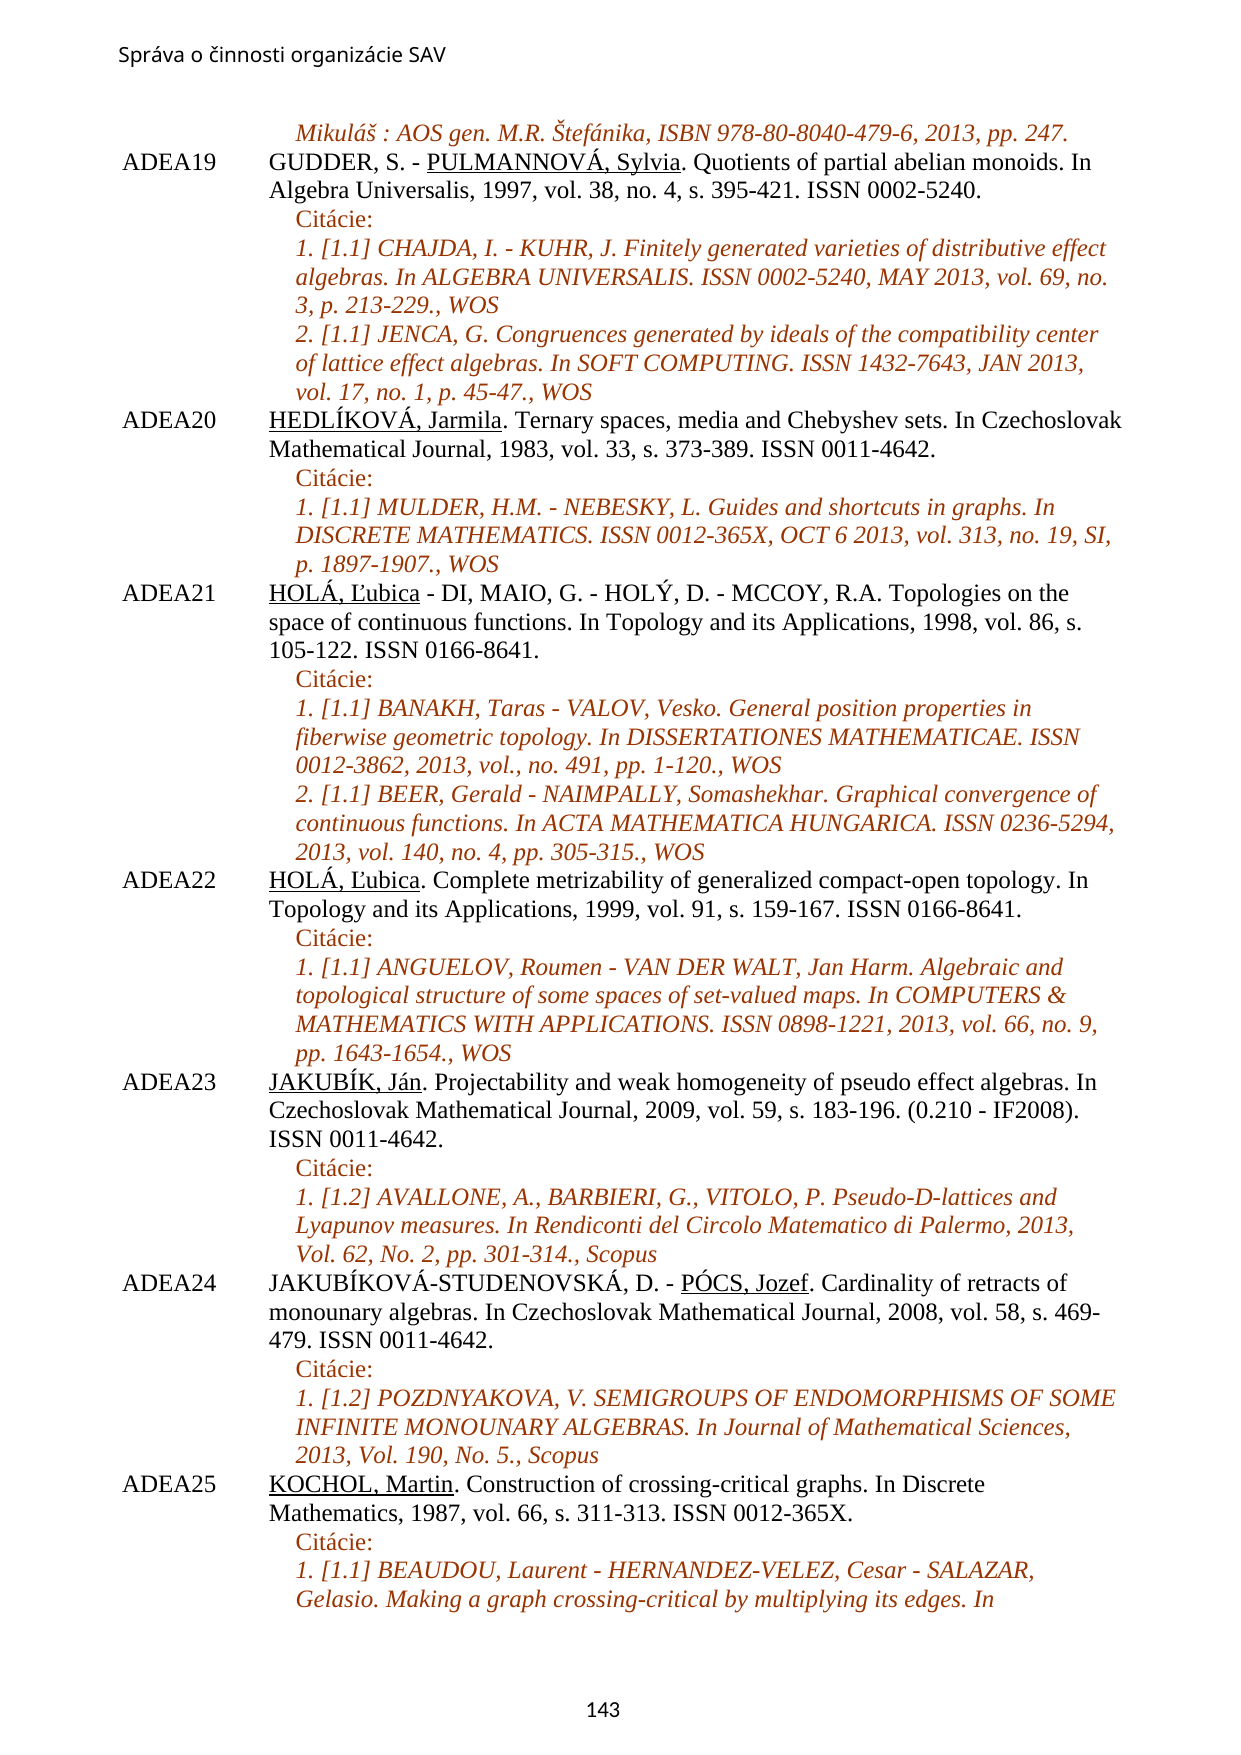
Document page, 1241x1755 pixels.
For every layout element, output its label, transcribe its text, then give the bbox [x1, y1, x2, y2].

text Mikuláš : AOS gen. M.R. Štefánika, ISBN 978-80-8040-479-6, 2013, pp. 247. [295, 118, 1122, 147]
table_header HEDLÍKOVÁ, Jarmila. Ternary spaces, media and Chebyshev sets. In Czechoslovak Mathematical Journal, 1983, vol. 33, s. 373-389. ISSN 0011-4642. [269, 406, 1122, 463]
text 2. [1.1] JENCA, G. Congruences generated by ideals of the compatibility center of lattice effect algebras. In SOFT COMPUTING. ISSN 1432-7643, JAN 2013, vol. 17, no. 1, p. 45-47., WOS [295, 319, 1122, 406]
table_header ADEA21 [122, 578, 269, 664]
text 1. [1.1] CHAJDA, I. - KUHR, J. Finitely generated varieties of distributive effect algebras. In ALGEBRA UNIVERSALIS. ISSN 0002-5240, MAY 2013, vol. 69, no. 3, p. 213-229., WOS [295, 233, 1122, 319]
table_header ADEA20 [122, 406, 269, 463]
text Citácie: [295, 664, 1122, 693]
text 1. [1.1] BANAKH, Taras - VALOV, Vesko. General position properties in fiberwise geometric topology. In DISSERTATIONES MATHEMATICAE. ISSN 0012-3862, 2013, vol., no. 491, pp. 1-120., WOS [295, 693, 1122, 779]
table_header ADEA25 [122, 1469, 269, 1527]
text 1. [1.2] POZDNYAKOVA, V. SEMIGROUPS OF ENDOMORPHISMS OF SOME INFINITE MONOUNARY ALGEBRAS. In Journal of Mathematical Sciences, 2013, Vol. 190, No. 5., Scopus [295, 1383, 1122, 1469]
text Citácie: [295, 204, 1122, 233]
text 1. [1.1] BEAUDOU, Laurent - HERNANDEZ-VELEZ, Cesar - SALAZAR, Gelasio. Making a graph crossing-critical by multiplying its edges. In [295, 1556, 1122, 1613]
table_header ADEA24 [122, 1268, 269, 1354]
table_header ADEA19 [122, 147, 269, 204]
table_header ADEA23 [122, 1067, 269, 1153]
text Citácie: [295, 463, 1122, 492]
table_header GUDDER, S. - PULMANNOVÁ, Sylvia. Quotients of partial abelian monoids. In Algebra Universalis, 1997, vol. 38, no. 4, s. 395-421. ISSN 0002-5240. [269, 147, 1122, 204]
table_header HOLÁ, Ľubica - DI, MAIO, G. - HOLÝ, D. - MCCOY, R.A. Topologies on the space of continuous functions. In Topology and its Applications, 1998, vol. 86, s. 105-122. ISSN 0166-8641. [269, 578, 1122, 664]
text Citácie: [295, 1354, 1122, 1383]
table_header KOCHOL, Martin. Construction of crossing-critical graphs. In Discrete Mathematics, 1987, vol. 66, s. 311-313. ISSN 0012-365X. [269, 1469, 1122, 1527]
table_header ADEA22 [122, 866, 269, 923]
table_header JAKUBÍK, Ján. Projectability and weak homogeneity of pseudo effect algebras. In Czechoslovak Mathematical Journal, 2009, vol. 59, s. 183-196. (0.210 - IF2008). ISSN 0011-4642. [269, 1067, 1122, 1153]
text 1. [1.1] ANGUELOV, Roumen - VAN DER WALT, Jan Harm. Algebraic and topological structure of some spaces of set-valued maps. In COMPUTERS & MATHEMATICS WITH APPLICATIONS. ISSN 0898-1221, 2013, vol. 66, no. 9, pp. 1643-1654., WOS [295, 952, 1122, 1067]
text Citácie: [295, 1153, 1122, 1182]
text 1. [1.1] MULDER, H.M. - NEBESKY, L. Guides and shortcuts in graphs. In DISCRETE MATHEMATICS. ISSN 0012-365X, OCT 6 2013, vol. 313, no. 19, SI, p. 1897-1907., WOS [295, 492, 1122, 578]
table_header HOLÁ, Ľubica. Complete metrizability of generalized compact-open topology. In Topology and its Applications, 1999, vol. 91, s. 159-167. ISSN 0166-8641. [269, 866, 1122, 923]
text 1. [1.2] AVALLONE, A., BARBIERI, G., VITOLO, P. Pseudo-D-lattices and Lyapunov measures. In Rendiconti del Circolo Matematico di Palermo, 2013, Vol. 62, No. 2, pp. 301-314., Scopus [295, 1182, 1122, 1268]
text 2. [1.1] BEER, Gerald - NAIMPALLY, Somashekhar. Graphical convergence of continuous functions. In ACTA MATHEMATICA HUNGARICA. ISSN 0236-5294, 2013, vol. 140, no. 4, pp. 305-315., WOS [295, 779, 1122, 866]
text Citácie: [295, 1527, 1122, 1556]
table_header JAKUBÍKOVÁ-STUDENOVSKÁ, D. - PÓCS, Jozef. Cardinality of retracts of monounary algebras. In Czechoslovak Mathematical Journal, 2008, vol. 58, s. 469-479. ISSN 0011-4642. [269, 1268, 1122, 1354]
text Citácie: [295, 923, 1122, 952]
